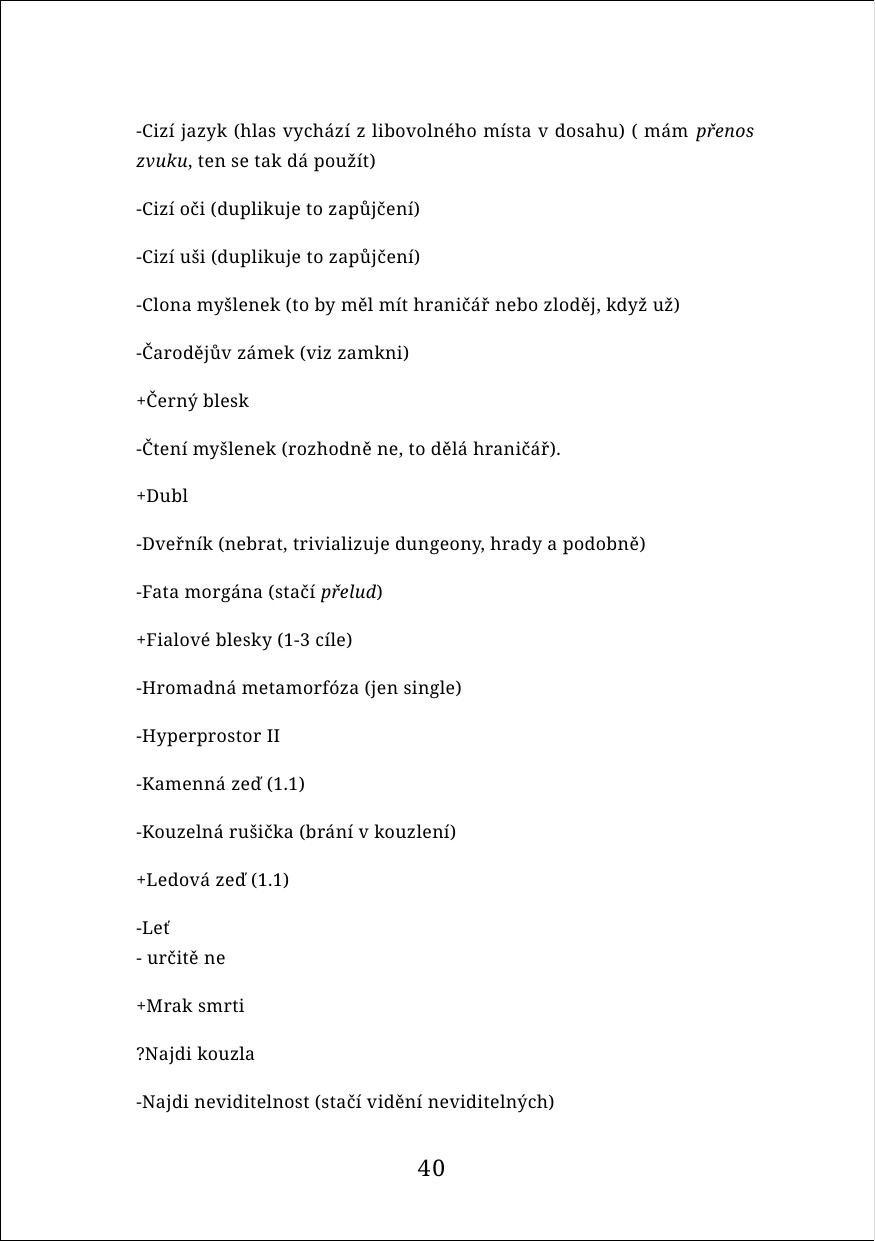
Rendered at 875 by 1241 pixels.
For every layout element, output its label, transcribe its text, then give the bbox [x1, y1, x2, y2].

text -Čtení myšlenek (rozhodně ne, to dělá hraničář). [136, 436, 756, 460]
text -Fata morgána (stačí přelud) [136, 580, 756, 604]
text -Dveřník (nebrat, trivializuje dungeony, hrady a podobně) [136, 532, 756, 556]
text -Hromadná metamorfóza (jen single) [136, 676, 756, 700]
text -Najdi neviditelnost (stačí vidění neviditelných) [136, 1089, 756, 1113]
text -Kouzelná rušička (brání v kouzlení) [136, 819, 756, 843]
text -Cizí uši (duplikuje to zapůjčení) [136, 244, 756, 268]
text -Cizí jazyk (hlas vychází z libovolného místa v dosahu) ( mám přenos zvuku, ten se tak dá použít) [136, 118, 756, 173]
text -Leť - určitě ne [136, 915, 756, 969]
text -Hyperprostor II [136, 723, 756, 748]
text +Mrak smrti [136, 993, 756, 1017]
text +Fialové blesky (1-3 cíle) [136, 628, 756, 652]
text -Cizí oči (duplikuje to zapůjčení) [136, 196, 756, 221]
text +Ledová zeď (1.1) [136, 867, 756, 891]
text ?Najdi kouzla [136, 1041, 756, 1065]
text -Clona myšlenek (to by měl mít hraničář nebo zloděj, když už) [136, 292, 756, 316]
text +Dubl [136, 484, 756, 508]
text -Kamenná zeď (1.1) [136, 771, 756, 796]
text -Čarodějův zámek (viz zamkni) [136, 340, 756, 364]
text +Černý blesk [136, 388, 756, 412]
